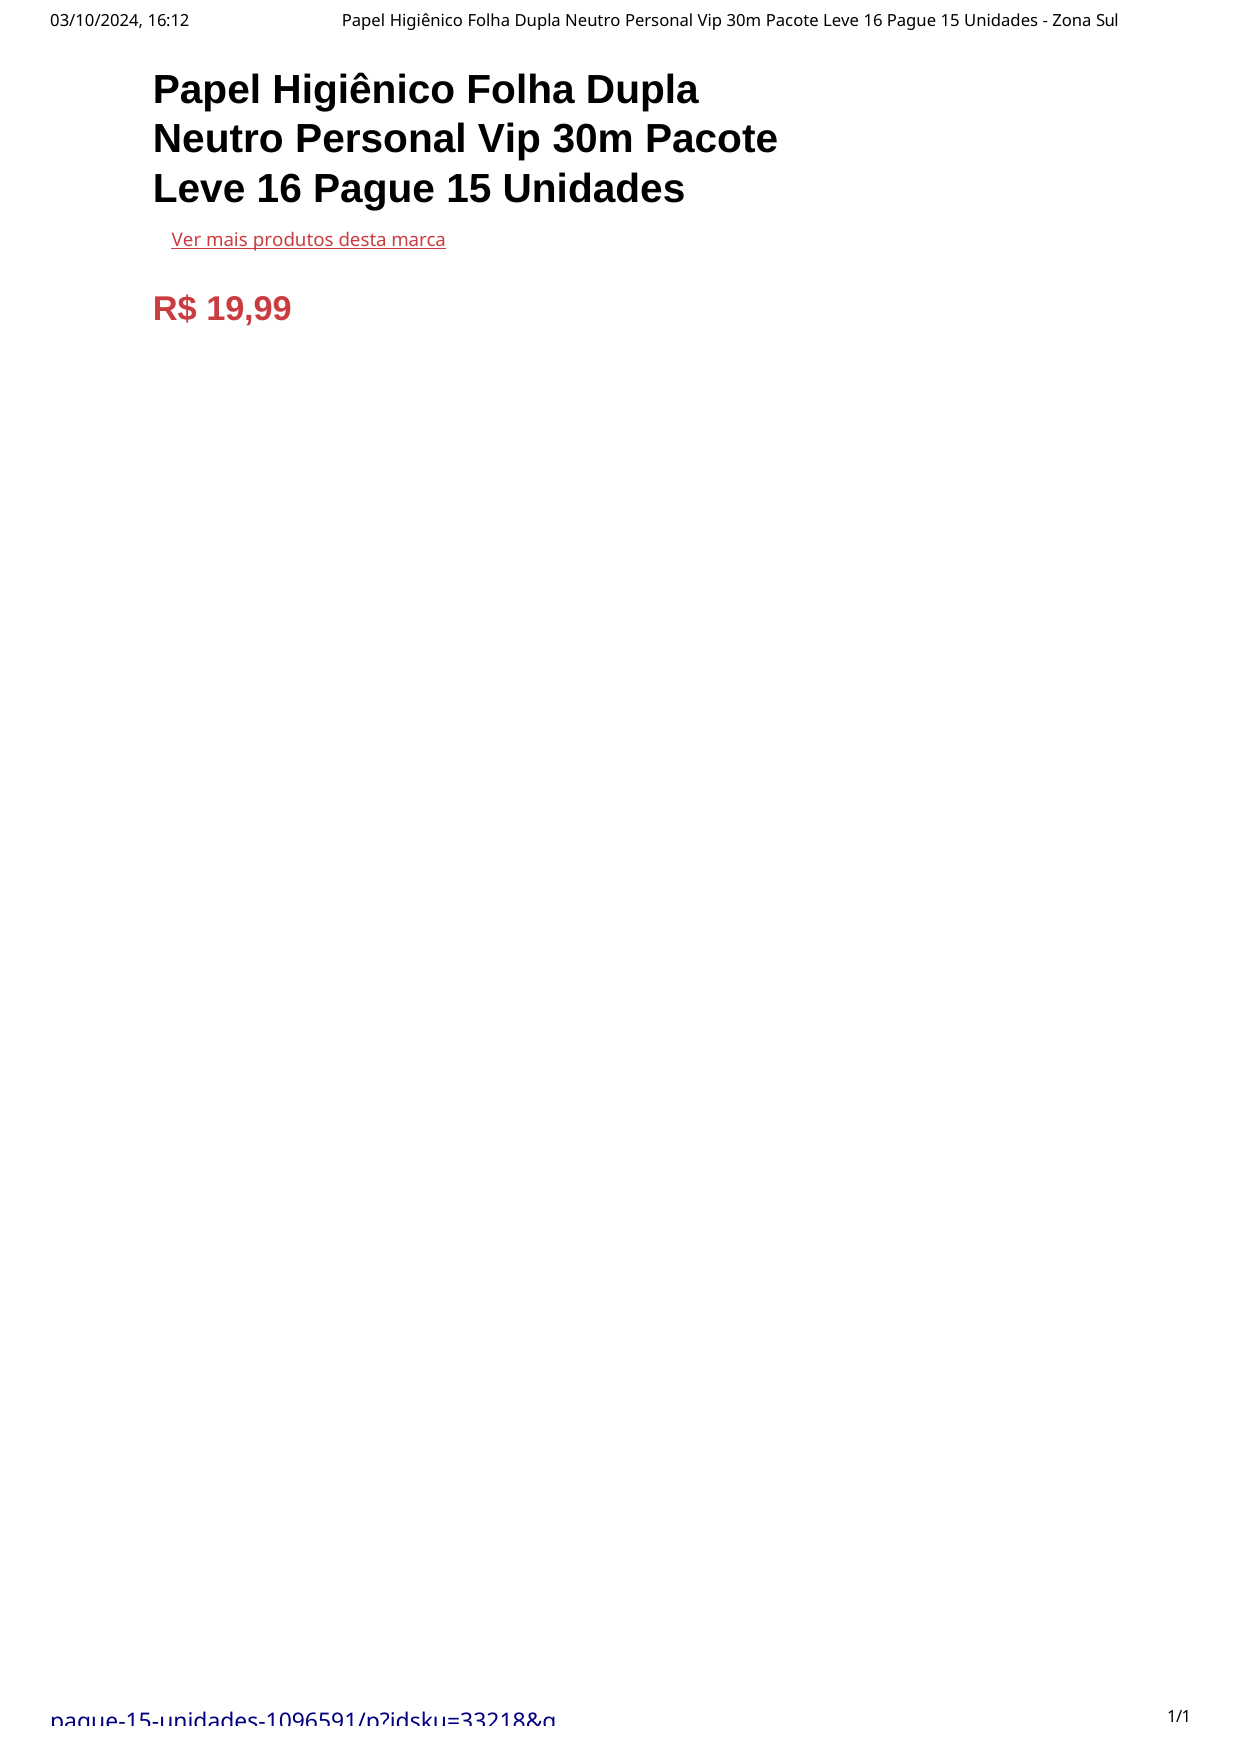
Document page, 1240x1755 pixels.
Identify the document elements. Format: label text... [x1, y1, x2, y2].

text Papel Higiênico Folha Dupla Neutro Personal Vip 30m Pacote Leve 16 Pague 15 Unidades [153, 65, 828, 211]
text R$ 19,99 [153, 288, 1192, 328]
text Ver mais produtos desta marca [171, 226, 1192, 252]
text 03/10/2024, 16:12 Papel Higiênico Folha Dupla Neutro Personal Vip 30m Pacote Leve 16 Pague 15 Unidades - Zona Sul [50, 8, 1192, 31]
